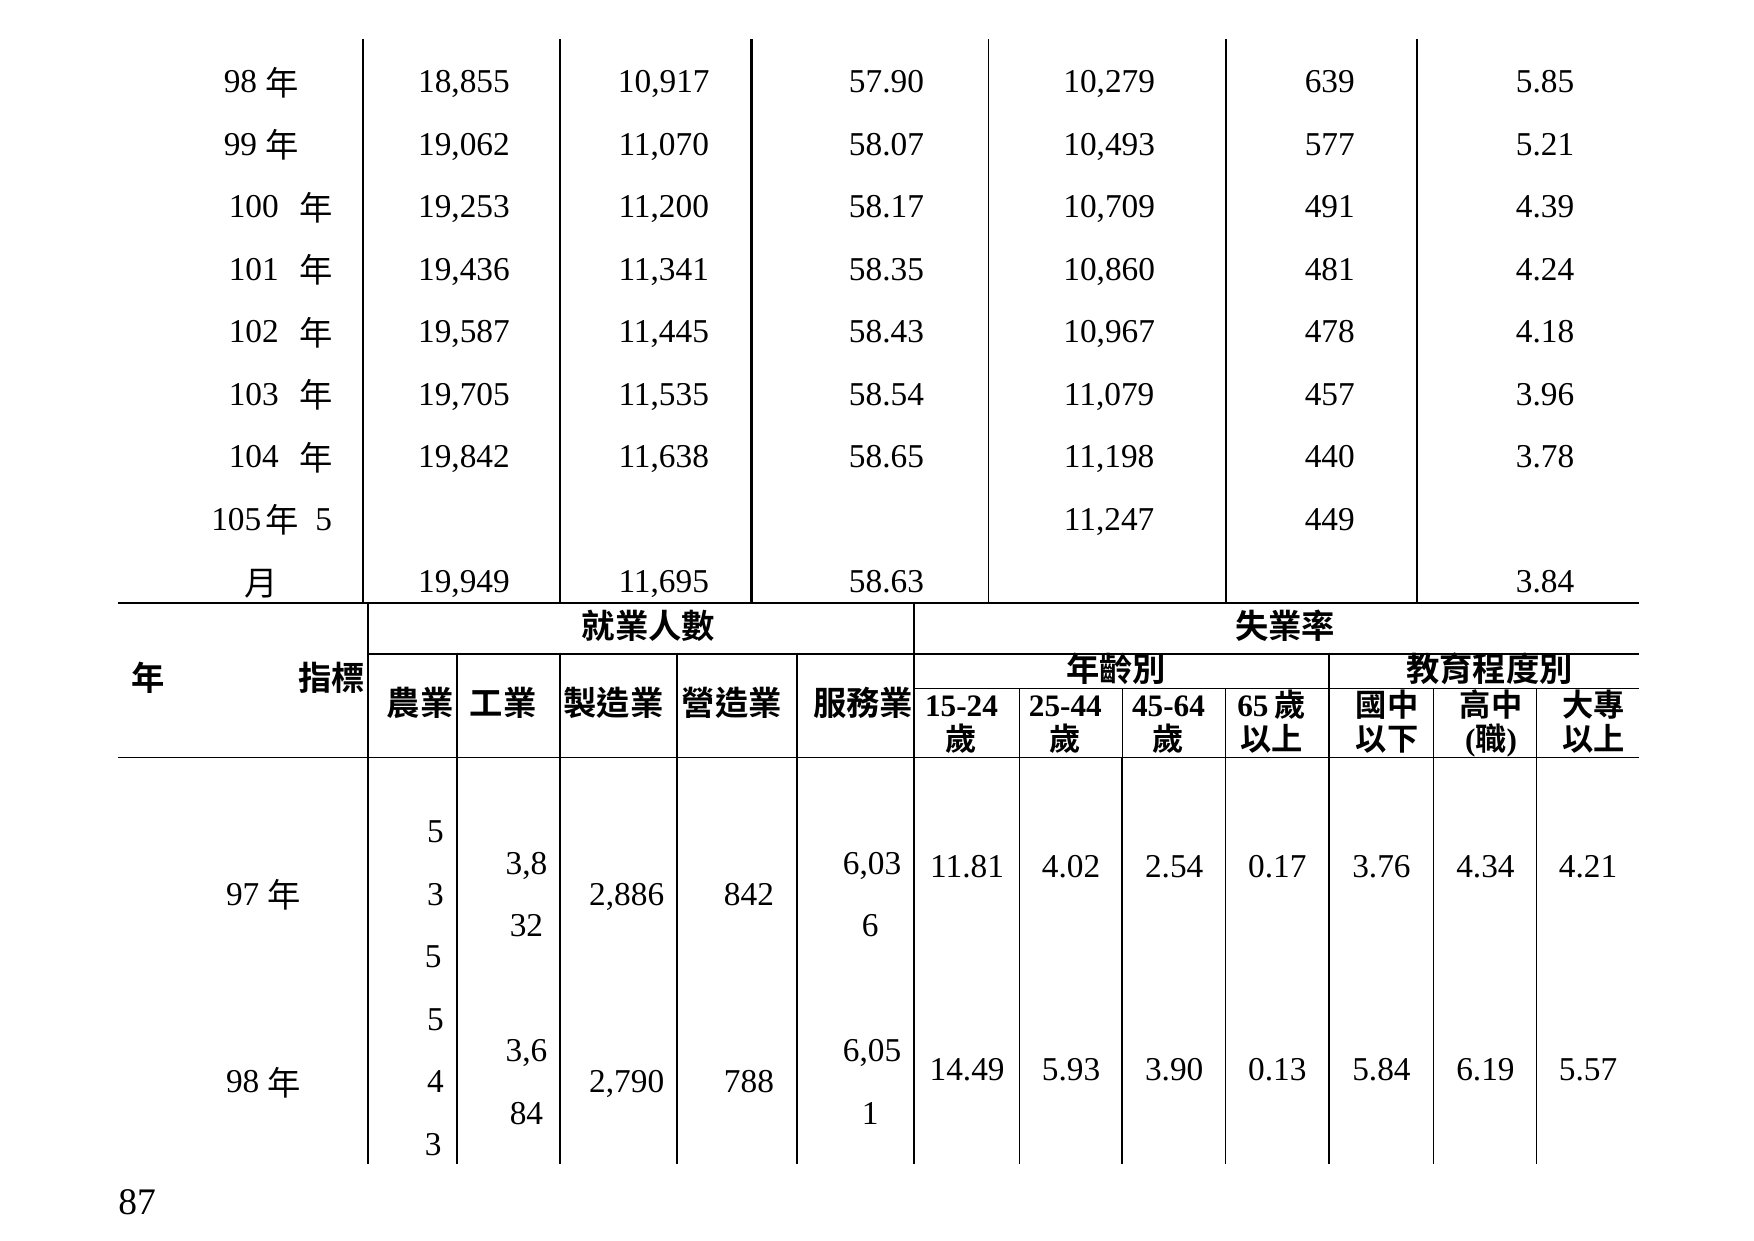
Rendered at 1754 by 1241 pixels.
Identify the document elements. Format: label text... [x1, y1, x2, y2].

table_cell 98年 [118, 977, 367, 1164]
table_cell 45-64歲 [1123, 689, 1225, 757]
table_cell 11,247 [989, 477, 1225, 602]
table_cell 58.17 [753, 164, 988, 227]
table_cell 6,036 [798, 758, 913, 977]
table_cell 57.90 [753, 39, 988, 102]
table_cell 3,684 [458, 977, 559, 1164]
table_cell 10,709 [989, 164, 1225, 227]
table_cell 11,079 [989, 352, 1225, 414]
table_cell 19,705 [364, 352, 559, 414]
table_cell 10,967 [989, 289, 1225, 352]
table_cell 11,200 [561, 164, 750, 227]
table_cell 19,587 [364, 289, 559, 352]
table_cell 年齡別 [915, 655, 1328, 688]
table_cell 營造業 [678, 655, 796, 757]
table_cell 104年 [118, 414, 362, 477]
table_cell 535 [369, 758, 456, 977]
table_cell 5.93 [1020, 977, 1121, 1164]
table_cell 19,949 [364, 477, 559, 602]
table_cell 19,253 [364, 164, 559, 227]
table_cell 481 [1227, 227, 1416, 289]
table_cell 58.35 [753, 227, 988, 289]
table_cell 年 指標 [118, 604, 367, 757]
table_cell 58.43 [753, 289, 988, 352]
table_cell 製造業 [561, 655, 676, 757]
table_cell 4.02 [1020, 758, 1121, 977]
table_cell 58.65 [753, 414, 988, 477]
table_cell 4.34 [1434, 758, 1536, 977]
table_cell 543 [369, 977, 456, 1164]
table_cell 教育程度別 [1330, 655, 1639, 688]
table_cell 10,493 [989, 102, 1225, 164]
table_cell 11.81 [915, 758, 1019, 977]
table_cell 842 [678, 758, 796, 977]
table_cell 10,279 [989, 39, 1225, 102]
table_cell 4.24 [1418, 227, 1639, 289]
table_cell 10,917 [561, 39, 750, 102]
table_cell 15-24歲 [915, 689, 1019, 757]
table_cell 10,860 [989, 227, 1225, 289]
table_cell 25-44歲 [1020, 689, 1122, 757]
table_cell 就業人數 [369, 604, 913, 652]
table_cell 4.18 [1418, 289, 1639, 352]
table_cell 457 [1227, 352, 1416, 414]
table_cell 3.90 [1123, 977, 1225, 1164]
table_cell 65歲 以上 [1226, 689, 1328, 757]
table_cell 5.57 [1537, 977, 1639, 1164]
table_cell 11,638 [561, 414, 750, 477]
table_cell 6,051 [798, 977, 913, 1164]
table_cell 2,790 [561, 977, 676, 1164]
table_cell 100年 [118, 164, 362, 227]
table_cell 11,198 [989, 414, 1225, 477]
table_cell 102年 [118, 289, 362, 352]
table_cell 高中(職) [1434, 689, 1536, 757]
table_cell 大專 以上 [1537, 689, 1639, 757]
table_cell 0.17 [1226, 758, 1328, 977]
table_cell 3.96 [1418, 352, 1639, 414]
table_cell 6.19 [1434, 977, 1536, 1164]
table_cell 449 [1227, 477, 1416, 602]
table_cell 5.85 [1418, 39, 1639, 102]
table_cell 19,062 [364, 102, 559, 164]
table_cell 99年 [118, 102, 362, 164]
table_cell 105年5月 [118, 477, 362, 602]
table_cell 3,832 [458, 758, 559, 977]
table_cell 58.07 [753, 102, 988, 164]
table_cell 58.54 [753, 352, 988, 414]
table_cell 11,070 [561, 102, 750, 164]
table_cell 3.78 [1418, 414, 1639, 477]
table_cell 58.63 [753, 477, 988, 602]
table_cell 11,535 [561, 352, 750, 414]
table_cell 農業 [369, 655, 456, 757]
table_cell 0.13 [1226, 977, 1328, 1164]
table_cell 4.21 [1537, 758, 1639, 977]
table_cell 2.54 [1123, 758, 1225, 977]
table_cell 服務業 [798, 655, 913, 757]
table_cell 2,886 [561, 758, 676, 977]
table_cell 11,341 [561, 227, 750, 289]
table_cell 11,695 [561, 477, 750, 602]
table_cell 440 [1227, 414, 1416, 477]
table_cell 478 [1227, 289, 1416, 352]
table_cell 失業率 [915, 604, 1639, 652]
table_cell 國中 以下 [1330, 689, 1433, 757]
table_cell 19,436 [364, 227, 559, 289]
table_cell 103年 [118, 352, 362, 414]
table_cell 577 [1227, 102, 1416, 164]
table_cell 3.76 [1330, 758, 1433, 977]
table_cell 18,855 [364, 39, 559, 102]
table_cell 11,445 [561, 289, 750, 352]
table_cell 19,842 [364, 414, 559, 477]
table_cell 101年 [118, 227, 362, 289]
table_cell 788 [678, 977, 796, 1164]
table_cell 5.84 [1330, 977, 1433, 1164]
table_cell 3.84 [1418, 477, 1639, 602]
table_cell 491 [1227, 164, 1416, 227]
table_cell 639 [1227, 39, 1416, 102]
table_cell 5.21 [1418, 102, 1639, 164]
table_cell 97年 [118, 758, 367, 977]
table_cell 4.39 [1418, 164, 1639, 227]
table_cell 工業 [458, 655, 559, 757]
table_cell 14.49 [915, 977, 1019, 1164]
table_cell 98年 [118, 39, 362, 102]
